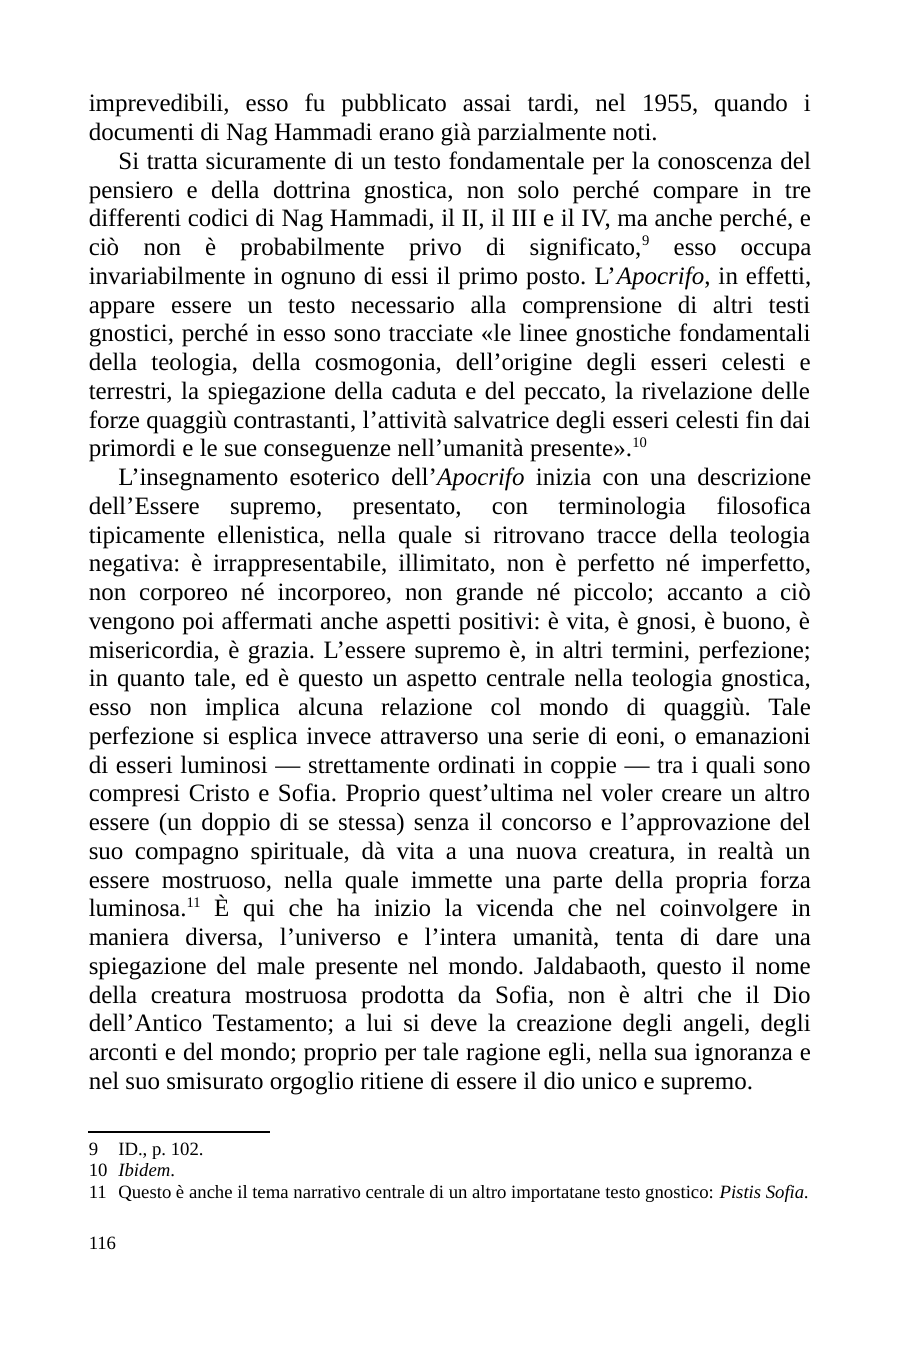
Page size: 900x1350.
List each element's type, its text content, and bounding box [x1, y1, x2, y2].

text Ibidem. [88, 1159, 811, 1181]
text Si tratta sicuramente di un testo fondamentale per la conoscenza del pensiero e della dottrina gnostica, non solo perché compare in tre differenti codici di Nag Hammadi, il II, il III e il IV, ma anche perché, e ciò non è probabilmente privo di significato, esso occupa invariabilmente in ognuno di essi il primo posto. L’Apocrifo, in effetti, appare essere un testo necessario alla comprensione di altri testi gnostici, perché in esso sono tracciate «le linee gnostiche fondamentali della teologia, della cosmogonia, dell’origine degli esseri celesti e terrestri, la spiegazione della caduta e del peccato, la rivelazione delle forze quaggiù contrastanti, l’attività salvatrice degli esseri celesti fin dai primordi e le sue conseguenze nell’umanità presente». [88, 146, 811, 462]
text Questo è anche il tema narrativo centrale di un altro importatane testo gnostico: Pistis Sofia. [88, 1181, 811, 1202]
text imprevedibili, esso fu pubblicato assai tardi, nel 1955, quando i documenti di Nag Hammadi erano già parzialmente noti. [88, 88, 811, 146]
text ID., p. 102. [88, 1138, 811, 1159]
text L’insegnamento esoterico dell’Apocrifo inizia con una descrizione dell’Essere supremo, presentato, con terminologia filosofica tipicamente ellenistica, nella quale si ritrovano tracce della teologia negativa: è irrappresentabile, illimitato, non è perfetto né imperfetto, non corporeo né incorporeo, non grande né piccolo; accanto a ciò vengono poi affermati anche aspetti positivi: è vita, è gnosi, è buono, è misericordia, è grazia. L’essere supremo è, in altri termini, perfezione; in quanto tale, ed è questo un aspetto centrale nella teologia gnostica, esso non implica alcuna relazione col mondo di quaggiù. Tale perfezione si esplica invece attraverso una serie di eoni, o emanazioni di esseri luminosi — strettamente ordinati in coppie — tra i quali sono compresi Cristo e Sofia. Proprio quest’ultima nel voler creare un altro essere (un doppio di se stessa) senza il concorso e l’approvazione del suo compagno spirituale, dà vita a una nuova creatura, in realtà un essere mostruoso, nella quale immette una parte della propria forza luminosa. È qui che ha inizio la vicenda che nel coinvolgere in maniera diversa, l’universo e l’intera umanità, tenta di dare una spiegazione del male presente nel mondo. Jaldabaoth, questo il nome della creatura mostruosa prodotta da Sofia, non è altri che il Dio dell’Antico Testamento; a lui si deve la creazione degli angeli, degli arconti e del mondo; proprio per tale ragione egli, nella sua ignoranza e nel suo smisurato orgoglio ritiene di essere il dio unico e supremo. [88, 462, 811, 1095]
